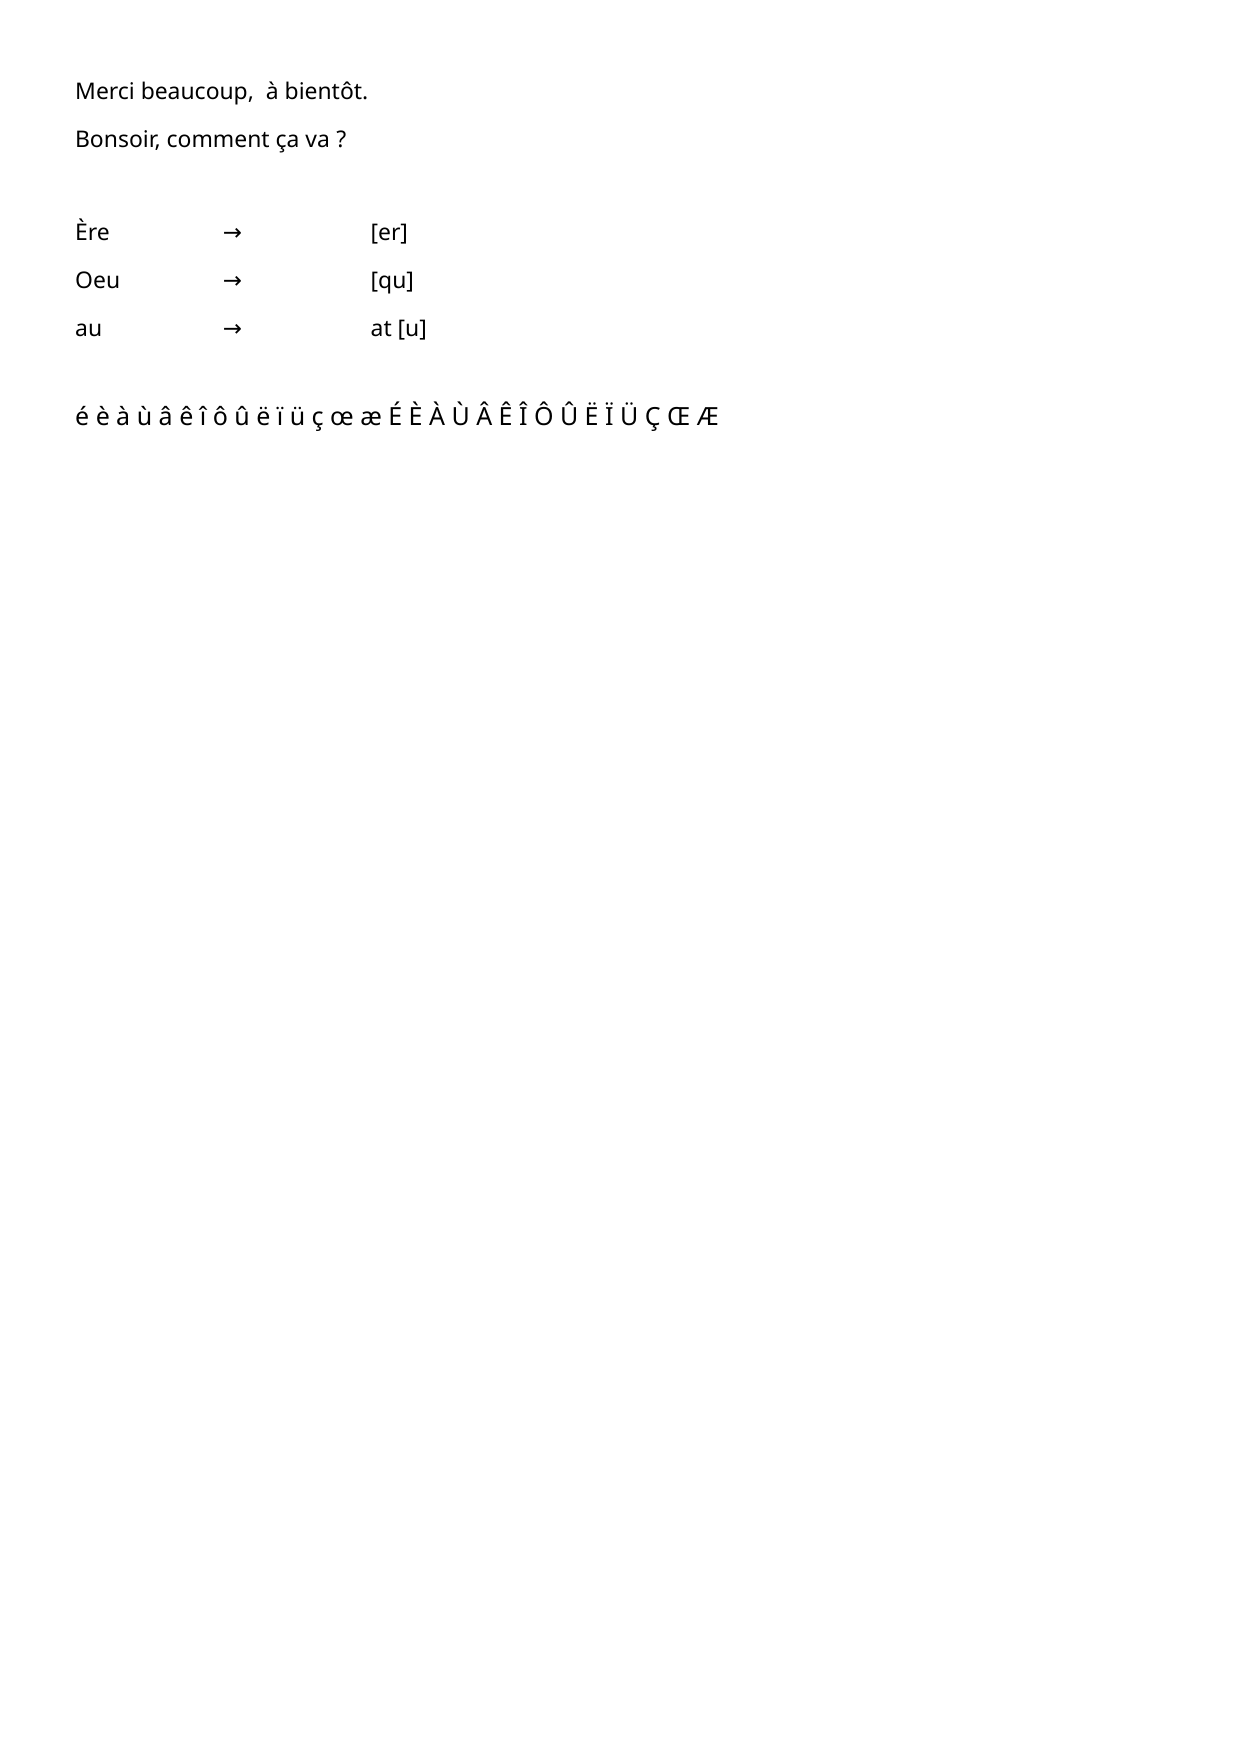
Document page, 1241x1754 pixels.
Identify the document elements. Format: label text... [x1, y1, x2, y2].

text é è à ù â ê î ô û ë ï ü ç œ æ É È À Ù Â Ê Î Ô Û Ë Ï Ü Ç Œ Æ [75, 398, 1165, 433]
text Ère → [er] [75, 216, 1165, 247]
text Oeu → [qu] [75, 264, 1165, 295]
text au → at [u] [75, 312, 1165, 343]
text Bonsoir, comment ça va ? [75, 123, 1165, 154]
text Merci beaucoup, à bientôt. [75, 75, 1165, 106]
